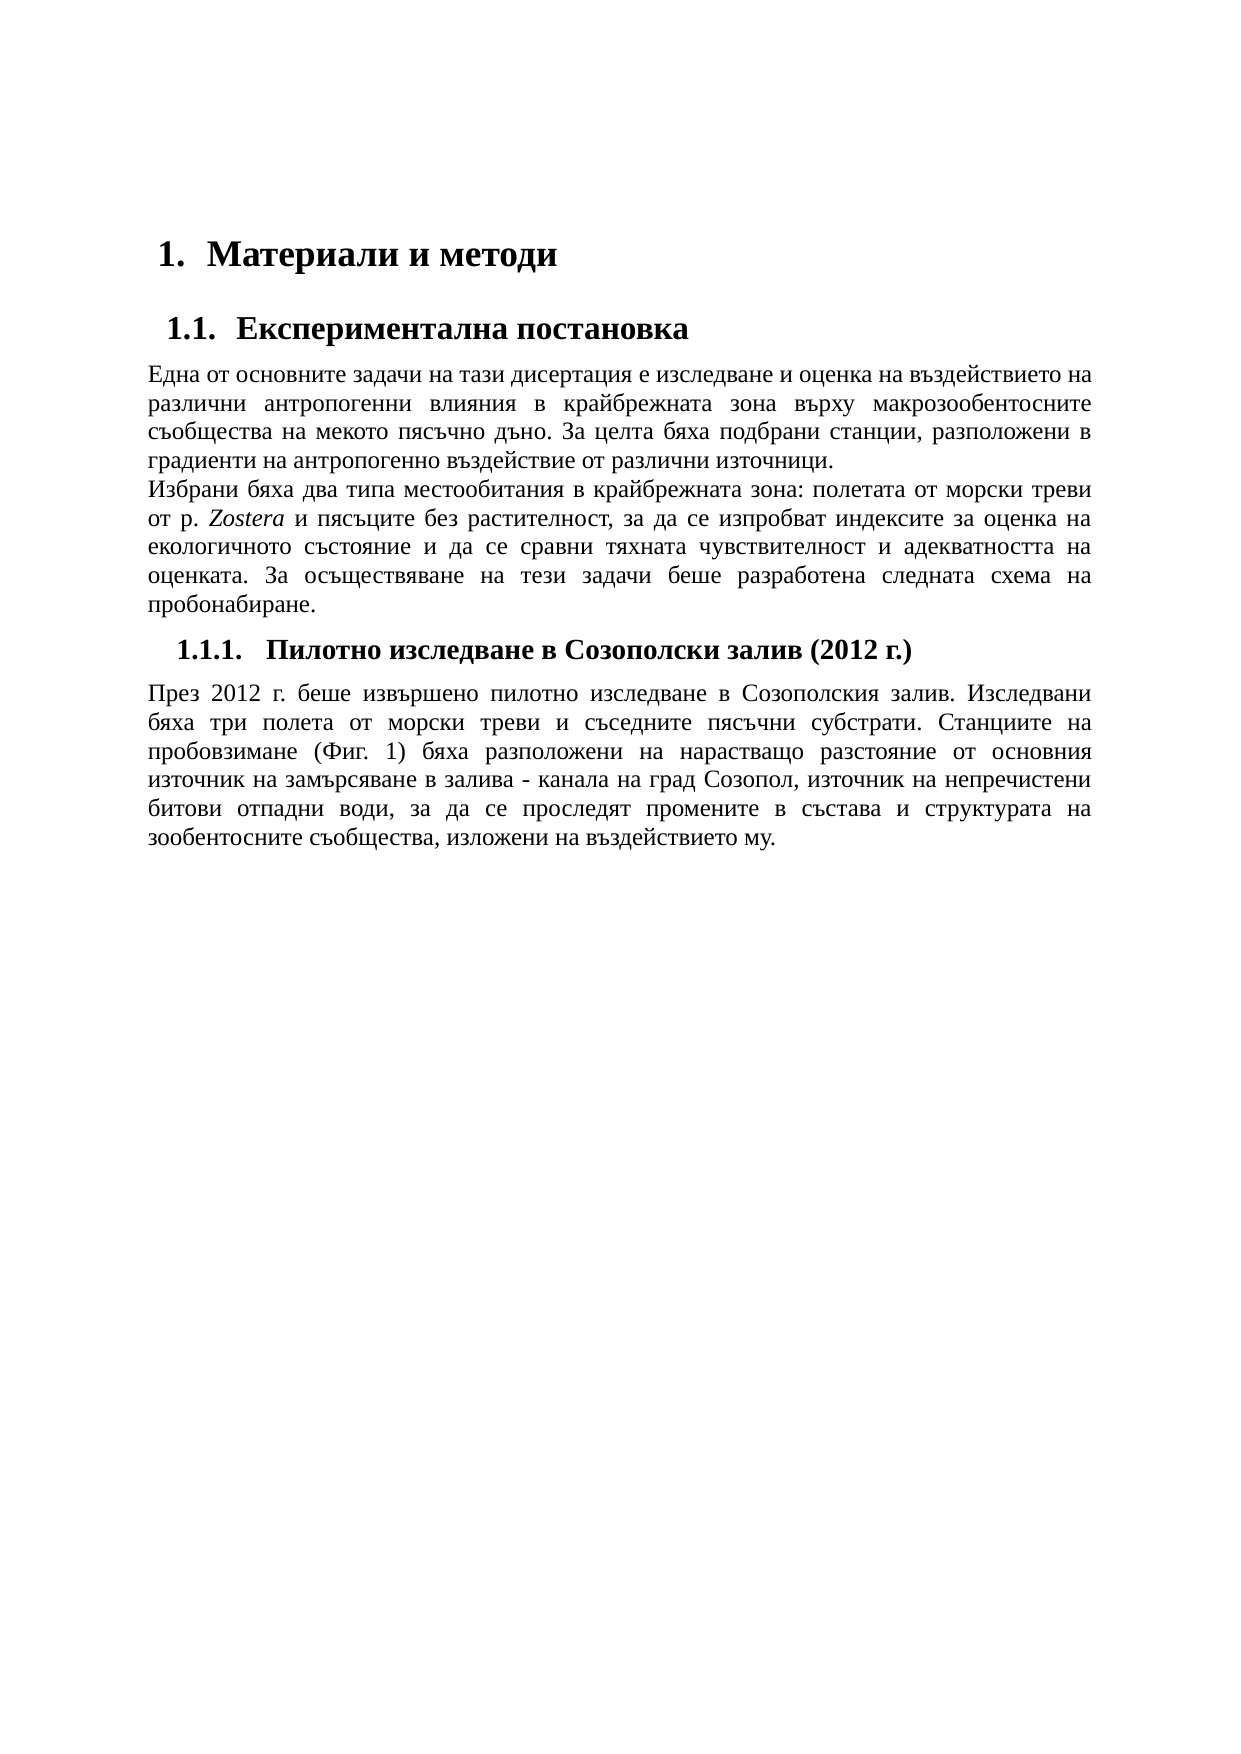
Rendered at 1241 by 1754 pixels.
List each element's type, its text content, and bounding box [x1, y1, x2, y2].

text Избрани бяха два типа местообитания в крайбрежната зона: полетата от морски треви от р. Zostera и пясъците без растителност, за да се изпробват индексите за оценка на екологичното състояние и да се сравни тяхната чувствителност и адекватността на оценката. За осъществяване на тези задачи беше разработена следната схема на пробонабиране. [148, 474, 1093, 618]
subtitle Експериментална постановка [224, 308, 1093, 346]
subtitle Пилотно изследване в Созополски залив (2012 г.) [242, 632, 1093, 666]
text Една от основните задачи на тази дисертация е изследване и оценка на въздействието на различни антропогенни влияния в крайбрежната зона върху макрозообентосните съобщества на мекото пясъчно дъно. За целта бяха подбрани станции, разположени в градиенти на антропогенно въздействие от различни източници. [148, 359, 1093, 474]
subtitle Материали и методи [185, 232, 1093, 275]
text През 2012 г. беше извършено пилотно изследване в Созополския залив. Изследвани бяха три полета от морски треви и съседните пясъчни субстрати. Станциите на пробовзимане (Фиг. 1) бяха разположени на нарастващо разстояние от основния източник на замърсяване в залива - канала на град Созопол, източник на непречистени битови отпадни води, за да се проследят промените в състава и структурата на зообентосните съобщества, изложени на въздействието му. [148, 678, 1093, 851]
